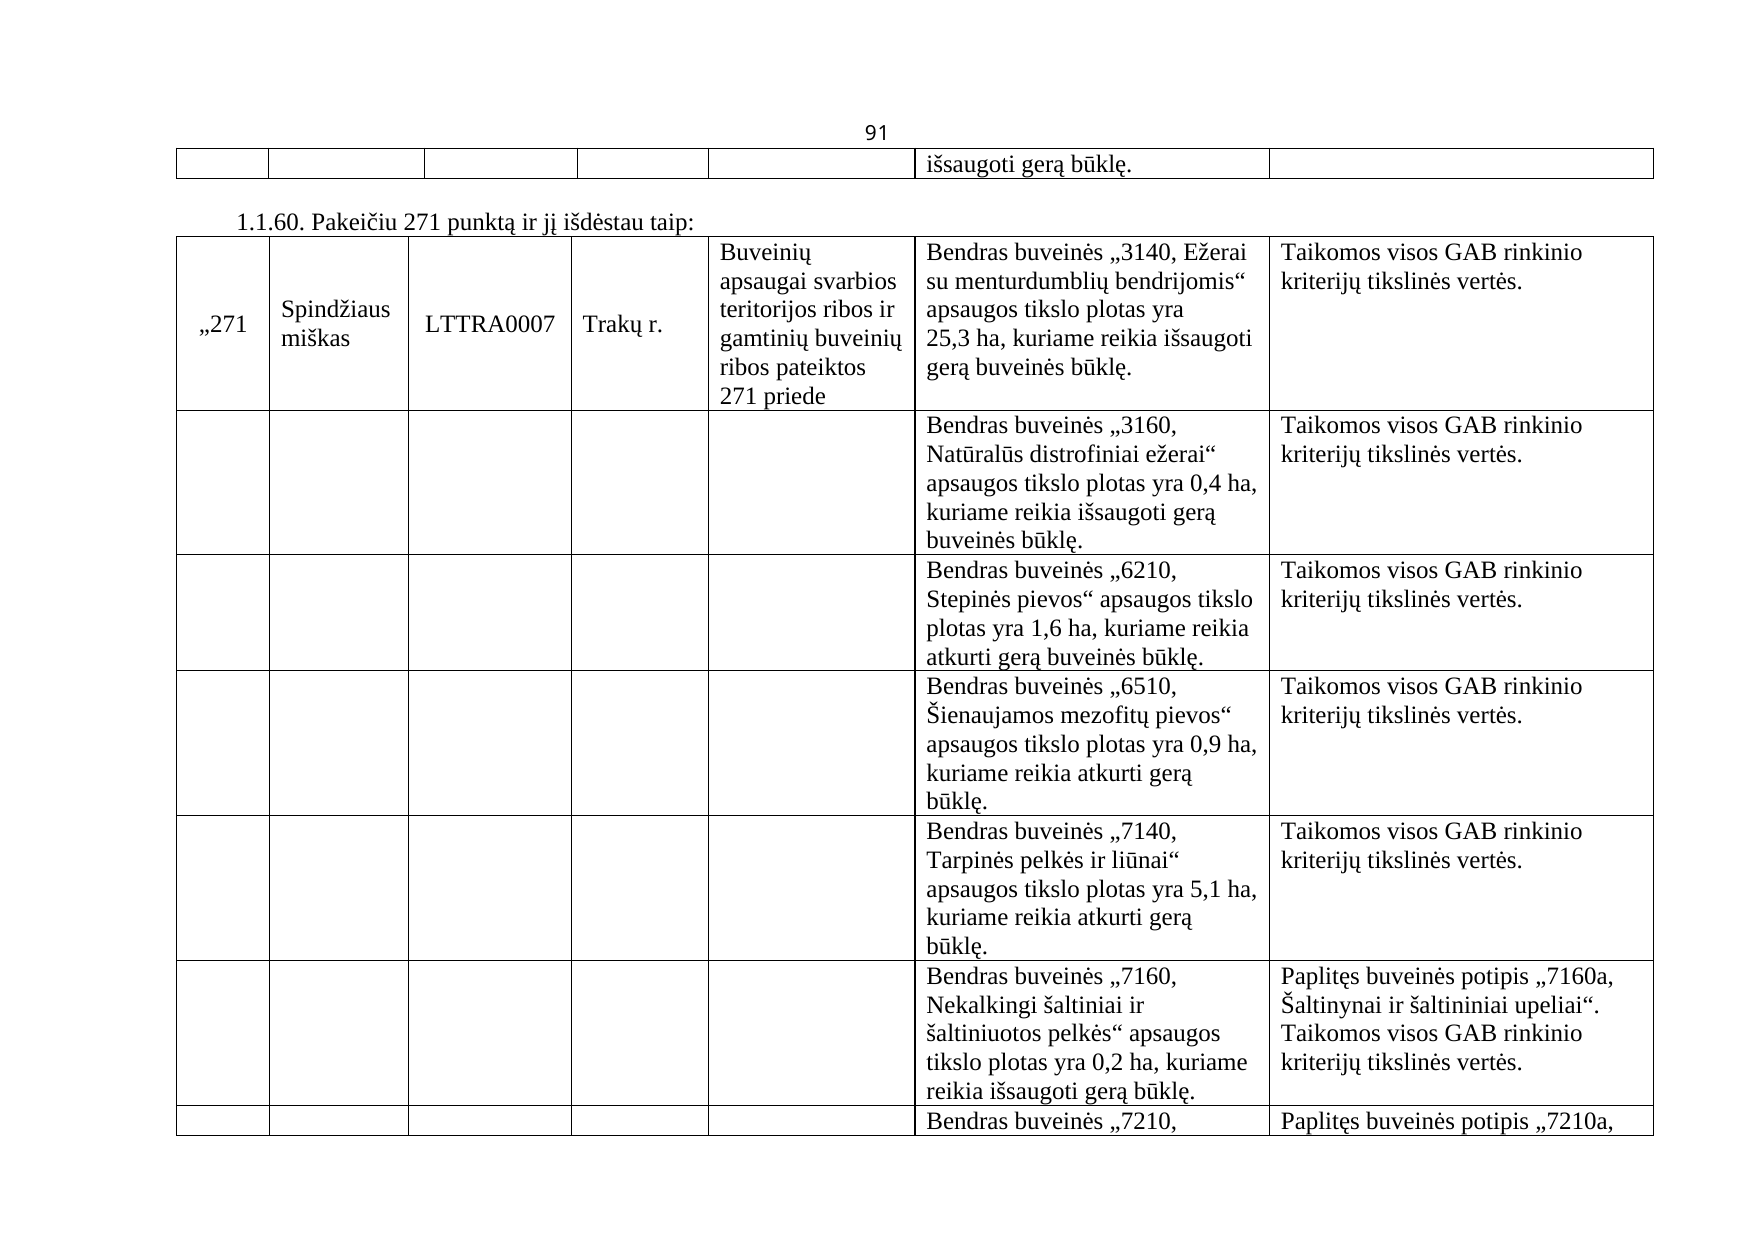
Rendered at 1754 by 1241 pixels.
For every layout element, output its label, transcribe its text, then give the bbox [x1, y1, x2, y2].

table_cell [270, 555, 408, 670]
table_cell [409, 816, 571, 960]
table_cell [270, 961, 408, 1105]
table_cell [270, 816, 408, 960]
table_cell [177, 671, 269, 815]
table_cell [270, 411, 408, 554]
table_cell [177, 816, 269, 960]
table_cell [709, 671, 914, 815]
table_cell Bendras buveinės „7160, Nekalkingi šaltiniai ir šaltiniuotos pelkės“ apsaugos tikslo plotas yra 0,2 ha, kuriame reikia išsaugoti gerą būklę. [916, 961, 1269, 1105]
table_cell [572, 671, 708, 815]
table_cell [572, 555, 708, 670]
table_header Taikomos visos GAB rinkinio kriterijų tikslinės vertės. [1270, 237, 1653, 409]
table_cell [578, 149, 708, 177]
table_cell [269, 149, 424, 177]
table_cell Paplitęs buveinės potipis „7210a, [1270, 1106, 1653, 1134]
table_cell [177, 1106, 269, 1134]
table_cell [709, 555, 914, 670]
table_cell Taikomos visos GAB rinkinio kriterijų tikslinės vertės. [1270, 671, 1653, 815]
table_cell [572, 1106, 708, 1134]
table_cell [177, 411, 269, 554]
table_cell Bendras buveinės „3160, Natūralūs distrofiniai ežerai“ apsaugos tikslo plotas yra 0,4 ha, kuriame reikia išsaugoti gerą buveinės būklę. [916, 411, 1269, 554]
table_cell [572, 961, 708, 1105]
table_cell [425, 149, 577, 177]
table_cell Taikomos visos GAB rinkinio kriterijų tikslinės vertės. [1270, 816, 1653, 960]
table_cell [709, 411, 914, 554]
table_cell [409, 555, 571, 670]
table_cell [1270, 149, 1653, 177]
table_cell Bendras buveinės „7140, Tarpinės pelkės ir liūnai“ apsaugos tikslo plotas yra 5,1 ha, kuriame reikia atkurti gerą būklę. [916, 816, 1269, 960]
table_cell [572, 411, 708, 554]
table_cell Taikomos visos GAB rinkinio kriterijų tikslinės vertės. [1270, 555, 1653, 670]
table_cell [709, 816, 914, 960]
table_header Buveinių apsaugai svarbios teritorijos ribos ir gamtinių buveinių ribos pateiktos 271 priede [709, 237, 914, 409]
table_cell [177, 149, 268, 177]
table_cell Bendras buveinės „7210, [916, 1106, 1269, 1134]
table_header Trakų r. [572, 237, 708, 409]
table_cell [270, 671, 408, 815]
table_cell [709, 149, 914, 177]
table_cell [409, 961, 571, 1105]
table_cell [572, 816, 708, 960]
text 1.1.60. Pakeičiu 271 punktą ir jį išdėstau taip: [236, 207, 1636, 236]
table_cell Bendras buveinės „6510, Šienaujamos mezofitų pievos“ apsaugos tikslo plotas yra 0,9 ha, kuriame reikia atkurti gerą būklę. [916, 671, 1269, 815]
table_header LTTRA0007 [409, 237, 571, 409]
table_cell [709, 1106, 914, 1134]
table_cell [709, 961, 914, 1105]
table_cell išsaugoti gerą būklę. [916, 149, 1269, 177]
table_cell [409, 671, 571, 815]
table_header Spindžiaus miškas [270, 237, 408, 409]
table_cell [177, 555, 269, 670]
table_cell Taikomos visos GAB rinkinio kriterijų tikslinės vertės. [1270, 411, 1653, 554]
table_header Bendras buveinės „3140, Ežerai su menturdumblių bendrijomis“ apsaugos tikslo plotas yra 25,3 ha, kuriame reikia išsaugoti gerą buveinės būklę. [916, 237, 1269, 409]
table_cell [409, 411, 571, 554]
table_cell [177, 961, 269, 1105]
table_cell [270, 1106, 408, 1134]
table_cell [409, 1106, 571, 1134]
table_cell Paplitęs buveinės potipis „7160a, Šaltinynai ir šaltininiai upeliai“. Taikomos visos GAB rinkinio kriterijų tikslinės vertės. [1270, 961, 1653, 1105]
table_header „271 [177, 237, 269, 409]
table_cell Bendras buveinės „6210, Stepinės pievos“ apsaugos tikslo plotas yra 1,6 ha, kuriame reikia atkurti gerą buveinės būklę. [916, 555, 1269, 670]
